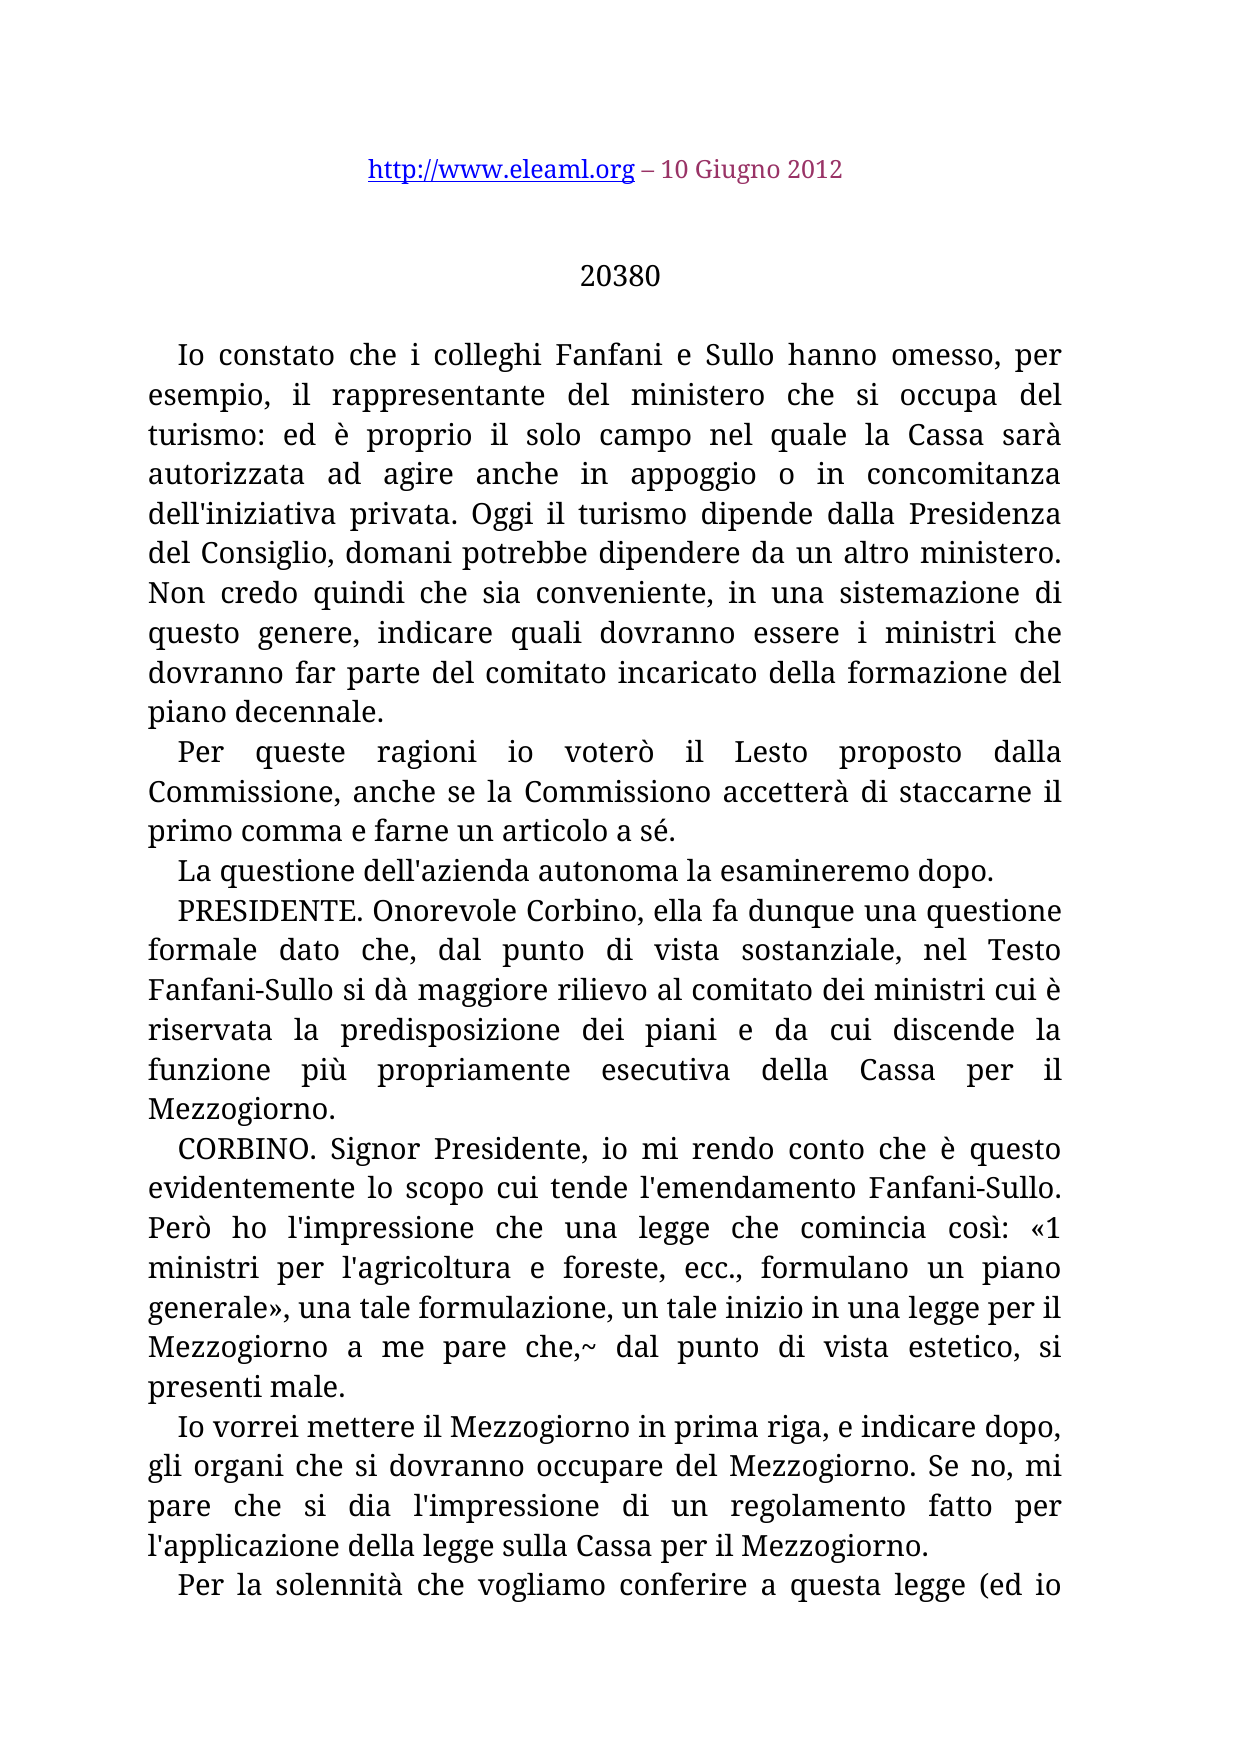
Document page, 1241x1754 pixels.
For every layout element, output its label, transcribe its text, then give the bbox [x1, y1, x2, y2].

text Io constato che i colleghi Fanfani e Sullo hanno omesso, per esempio, il rappresentante del ministero che si occupa del turismo: ed è proprio il solo campo nel quale la Cassa sarà autorizzata ad agire anche in appoggio o in concomitanza dell'iniziativa privata. Oggi il turismo dipende dalla Presidenza del Consiglio, domani potrebbe dipendere da un altro ministero. Non credo quindi che sia conveniente, in una sistemazione di questo genere, indicare quali dovranno essere i ministri che dovranno far parte del comitato incaricato della formazione del piano decennale. [148, 334, 1063, 731]
text PRESIDENTE. Onorevole Corbino, ella fa dunque una questione formale dato che, dal punto di vista sostanziale, nel Testo Fanfani-Sullo si dà maggiore rilievo al comitato dei ministri cui è riservata la predisposizione dei piani e da cui discende la funzione più propriamente esecutiva della Cassa per il Mezzogiorno. [148, 890, 1063, 1128]
text CORBINO. Signor Presidente, io mi rendo conto che è questo evidentemente lo scopo cui tende l'emendamento Fanfani-Sullo. Però ho l'impressione che una legge che comincia così: «1 ministri per l'agricoltura e foreste, ecc., formulano un piano generale», una tale formulazione, un tale inizio in una legge per il Mezzogiorno a me pare che,~ dal punto di vista estetico, si presenti male. [148, 1128, 1063, 1406]
text La questione dell'azienda autonoma la esamineremo dopo. [148, 850, 1063, 890]
text Per queste ragioni io voterò il Lesto proposto dalla Commissione, anche se la Commissiono accetterà di staccarne il primo comma e farne un articolo a sé. [148, 731, 1063, 850]
text Io vorrei mettere il Mezzogiorno in prima riga, e indicare dopo, gli organi che si dovranno occupare del Mezzogiorno. Se no, mi pare che si dia l'impressione di un regolamento fatto per l'applicazione della legge sulla Cassa per il Mezzogiorno. [148, 1406, 1063, 1565]
text Per la solennità che vogliamo conferire a questa legge (ed io [148, 1565, 1063, 1604]
text 20380 [148, 255, 1063, 295]
